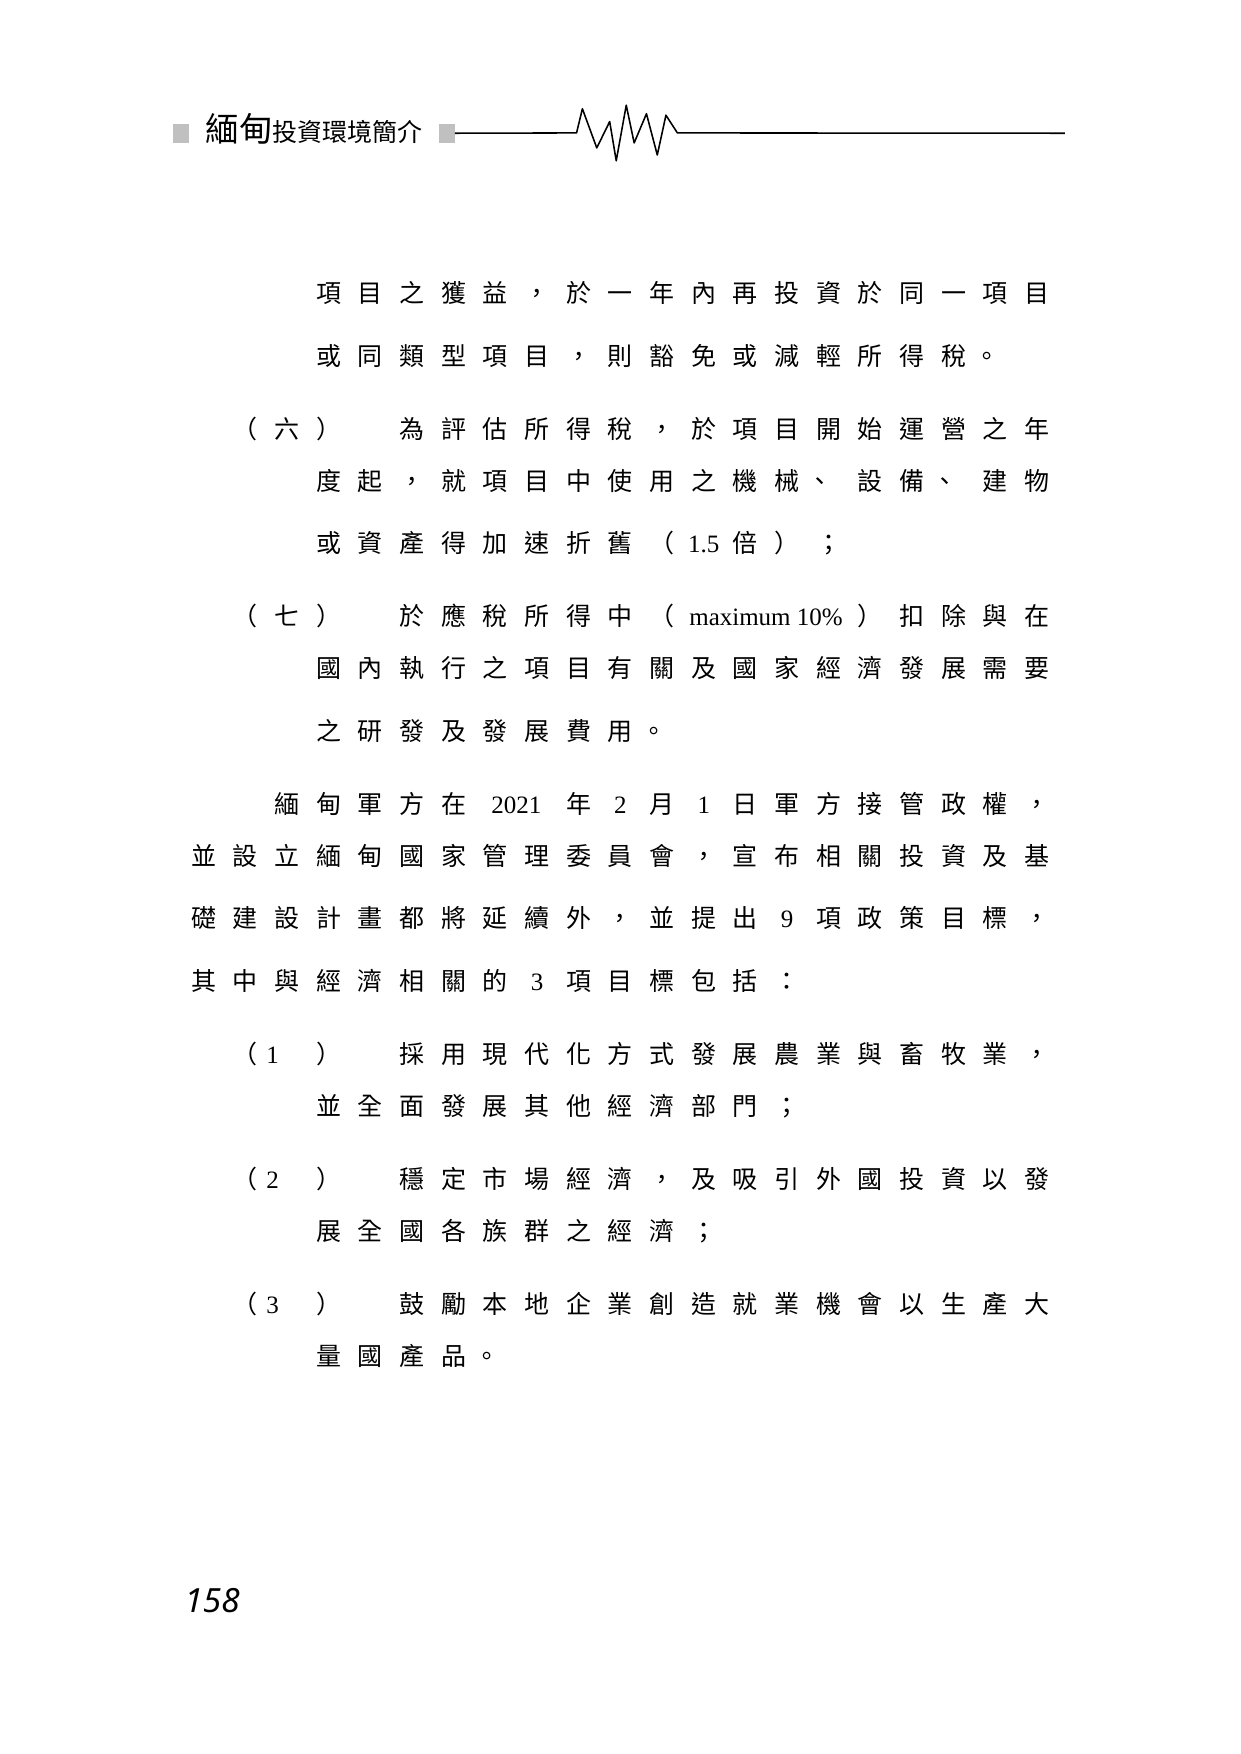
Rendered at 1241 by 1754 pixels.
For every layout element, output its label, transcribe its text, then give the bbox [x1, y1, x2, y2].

text （六） 為評估所得稅，於項目開始運營之年度起，就項目中使用之機械、設備、建物或資產得加速折舊（1.5倍）； [207, 375, 1058, 563]
text （七） 於應稅所得中（maximum 10%）扣除與在國內執行之項目有關及國家經濟發展需要之研發及發展費用。 [207, 563, 1058, 750]
text 項目之獲益，於一年內再投資於同一項目或同類型項目，則豁免或減輕所得稅。 [207, 250, 1058, 375]
text 緬甸軍方在2021年2月1日軍方接管政權，並設立緬甸國家管理委員會，宣布相關投資及基礎建設計畫都將延續外，並提出9項政策目標，其中與經濟相關的3項目標包括： [183, 750, 1058, 1000]
list 穩定市場經濟，及吸引外國投資以發展全國各族群之經濟； [212, 1125, 1058, 1250]
list 鼓勵本地企業創造就業機會以生產大量國產品。 [212, 1250, 1058, 1375]
list 採用現代化方式發展農業與畜牧業，並全面發展其他經濟部門； [212, 1000, 1058, 1125]
